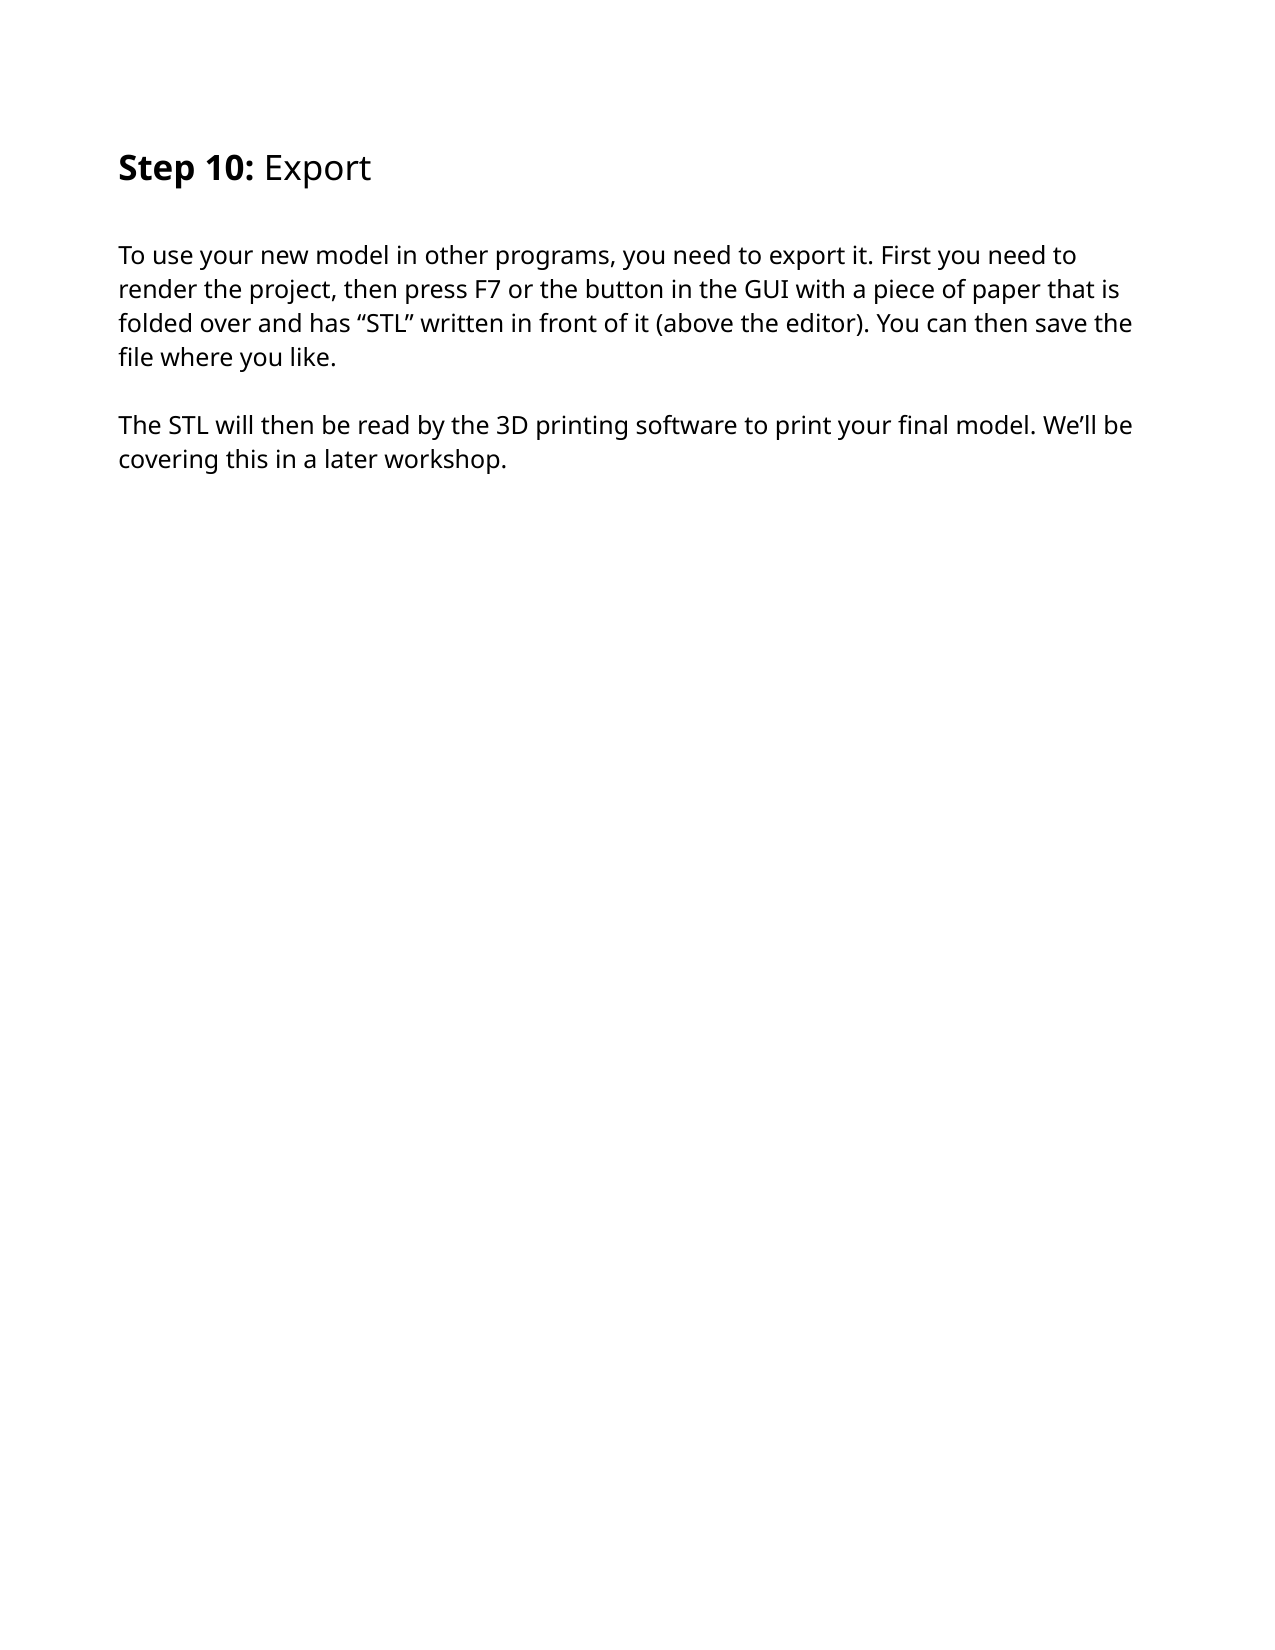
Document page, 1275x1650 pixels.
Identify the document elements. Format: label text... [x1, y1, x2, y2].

subtitle Step 10: Export [118, 143, 1157, 191]
text The STL will then be read by the 3D printing software to print your final model. We’ll be covering this in a later workshop. [118, 408, 1157, 476]
text To use your new model in other programs, you need to export it. First you need to render the project, then press F7 or the button in the GUI with a piece of paper that is folded over and has “STL” written in front of it (above the editor). You can then save the file where you like. [118, 237, 1157, 374]
